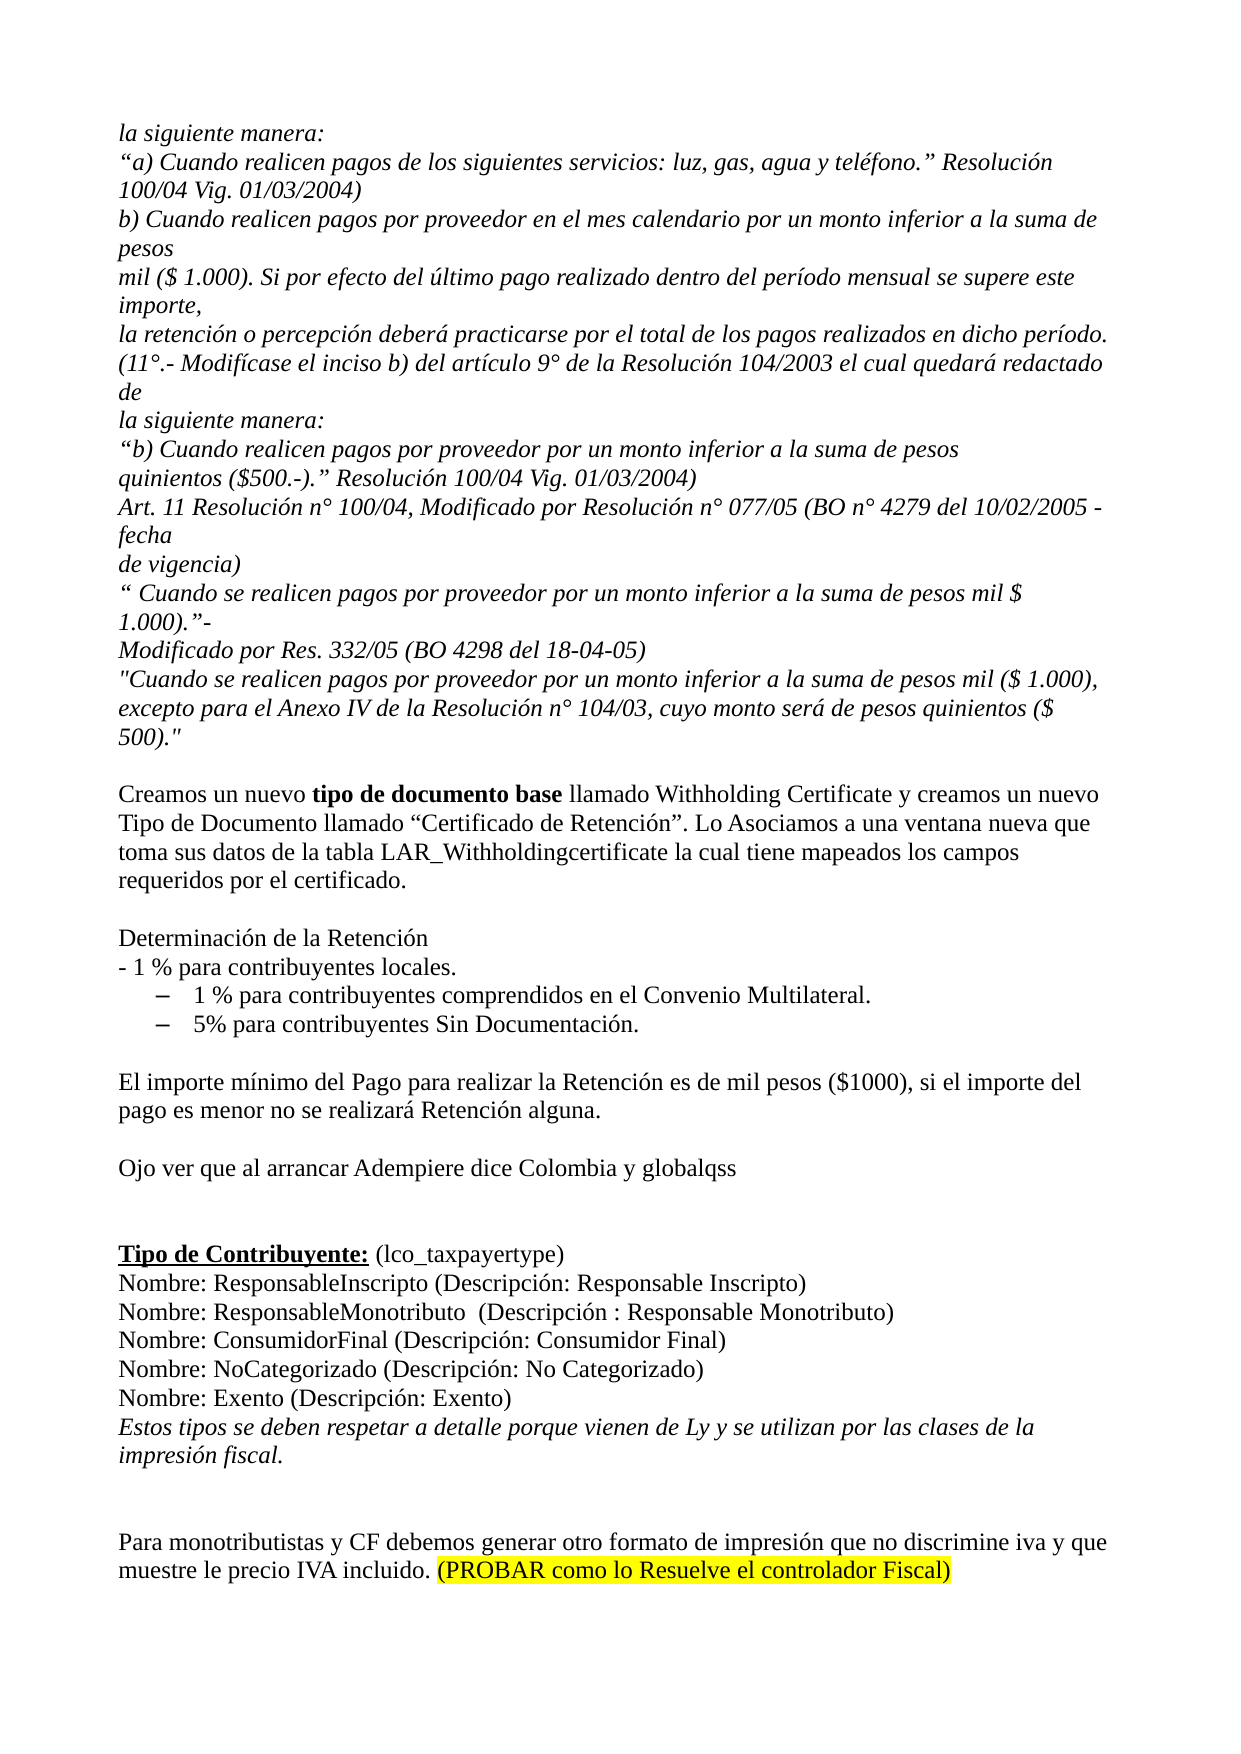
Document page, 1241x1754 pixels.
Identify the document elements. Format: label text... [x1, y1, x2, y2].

text la siguiente manera: [118, 406, 1122, 434]
text Creamos un nuevo tipo de documento base llamado Withholding Certificate y creamos un nuevo Tipo de Documento llamado “Certificado de Retención”. Lo Asociamos a una ventana nueva que toma sus datos de la tabla LAR_Withholdingcertificate la cual tiene mapeados los campos requeridos por el certificado. [118, 779, 1122, 894]
text Art. 11 Resolución n° 100/04, Modificado por Resolución n° 077/05 (BO n° 4279 del 10/02/2005 -fecha [118, 492, 1122, 549]
text Ojo ver que al arrancar Adempiere dice Colombia y globalqss [118, 1153, 1122, 1182]
text b) Cuando realicen pagos por proveedor en el mes calendario por un monto inferior a la suma de pesos [118, 204, 1122, 262]
text de vigencia) [118, 549, 1122, 578]
text "Cuando se realicen pagos por proveedor por un monto inferior a la suma de pesos mil ($ 1.000), [118, 664, 1122, 693]
list 1 % para contribuyentes comprendidos en el Convenio Multilateral. [156, 981, 1122, 1009]
text Para monotributistas y CF debemos generar otro formato de impresión que no discrimine iva y que muestre le precio IVA incluido. (PROBAR como lo Resuelve el controlador Fiscal) [118, 1527, 1122, 1584]
text Determinación de la Retención [118, 923, 1122, 952]
text - 1 % para contribuyentes locales. [118, 952, 1122, 981]
text la retención o percepción deberá practicarse por el total de los pagos realizados en dicho período. [118, 319, 1122, 348]
text Nombre: ResponsableMonotributo (Descripción : Responsable Monotributo) [118, 1297, 1122, 1326]
text Nombre: ResponsableInscripto (Descripción: Responsable Inscripto) [118, 1268, 1122, 1297]
text (11°.- Modifícase el inciso b) del artículo 9° de la Resolución 104/2003 el cual quedará redactado de [118, 348, 1122, 406]
list 5% para contribuyentes Sin Documentación. [156, 1009, 1122, 1038]
text excepto para el Anexo IV de la Resolución n° 104/03, cuyo monto será de pesos quinientos ($ 500)." [118, 693, 1122, 751]
text “a) Cuando realicen pagos de los siguientes servicios: luz, gas, agua y teléfono.” Resolución [118, 147, 1122, 176]
text quinientos ($500.-).” Resolución 100/04 Vig. 01/03/2004) [118, 463, 1122, 492]
text Modificado por Res. 332/05 (BO 4298 del 18-04-05) [118, 636, 1122, 664]
text la siguiente manera: [118, 118, 1122, 147]
text 100/04 Vig. 01/03/2004) [118, 176, 1122, 204]
text Estos tipos se deben respetar a detalle porque vienen de Ly y se utilizan por las clases de la impresión fiscal. [118, 1412, 1122, 1469]
text Nombre: ConsumidorFinal (Descripción: Consumidor Final) [118, 1326, 1122, 1354]
text Tipo de Contribuyente: (lco_taxpayertype) [118, 1239, 1122, 1268]
text “b) Cuando realicen pagos por proveedor por un monto inferior a la suma de pesos [118, 434, 1122, 463]
text Nombre: NoCategorizado (Descripción: No Categorizado) [118, 1354, 1122, 1383]
text Nombre: Exento (Descripción: Exento) [118, 1383, 1122, 1412]
text mil ($ 1.000). Si por efecto del último pago realizado dentro del período mensual se supere este importe, [118, 262, 1122, 319]
text El importe mínimo del Pago para realizar la Retención es de mil pesos ($1000), si el importe del pago es menor no se realizará Retención alguna. [118, 1067, 1122, 1124]
text “ Cuando se realicen pagos por proveedor por un monto inferior a la suma de pesos mil $ 1.000).”- [118, 578, 1122, 636]
